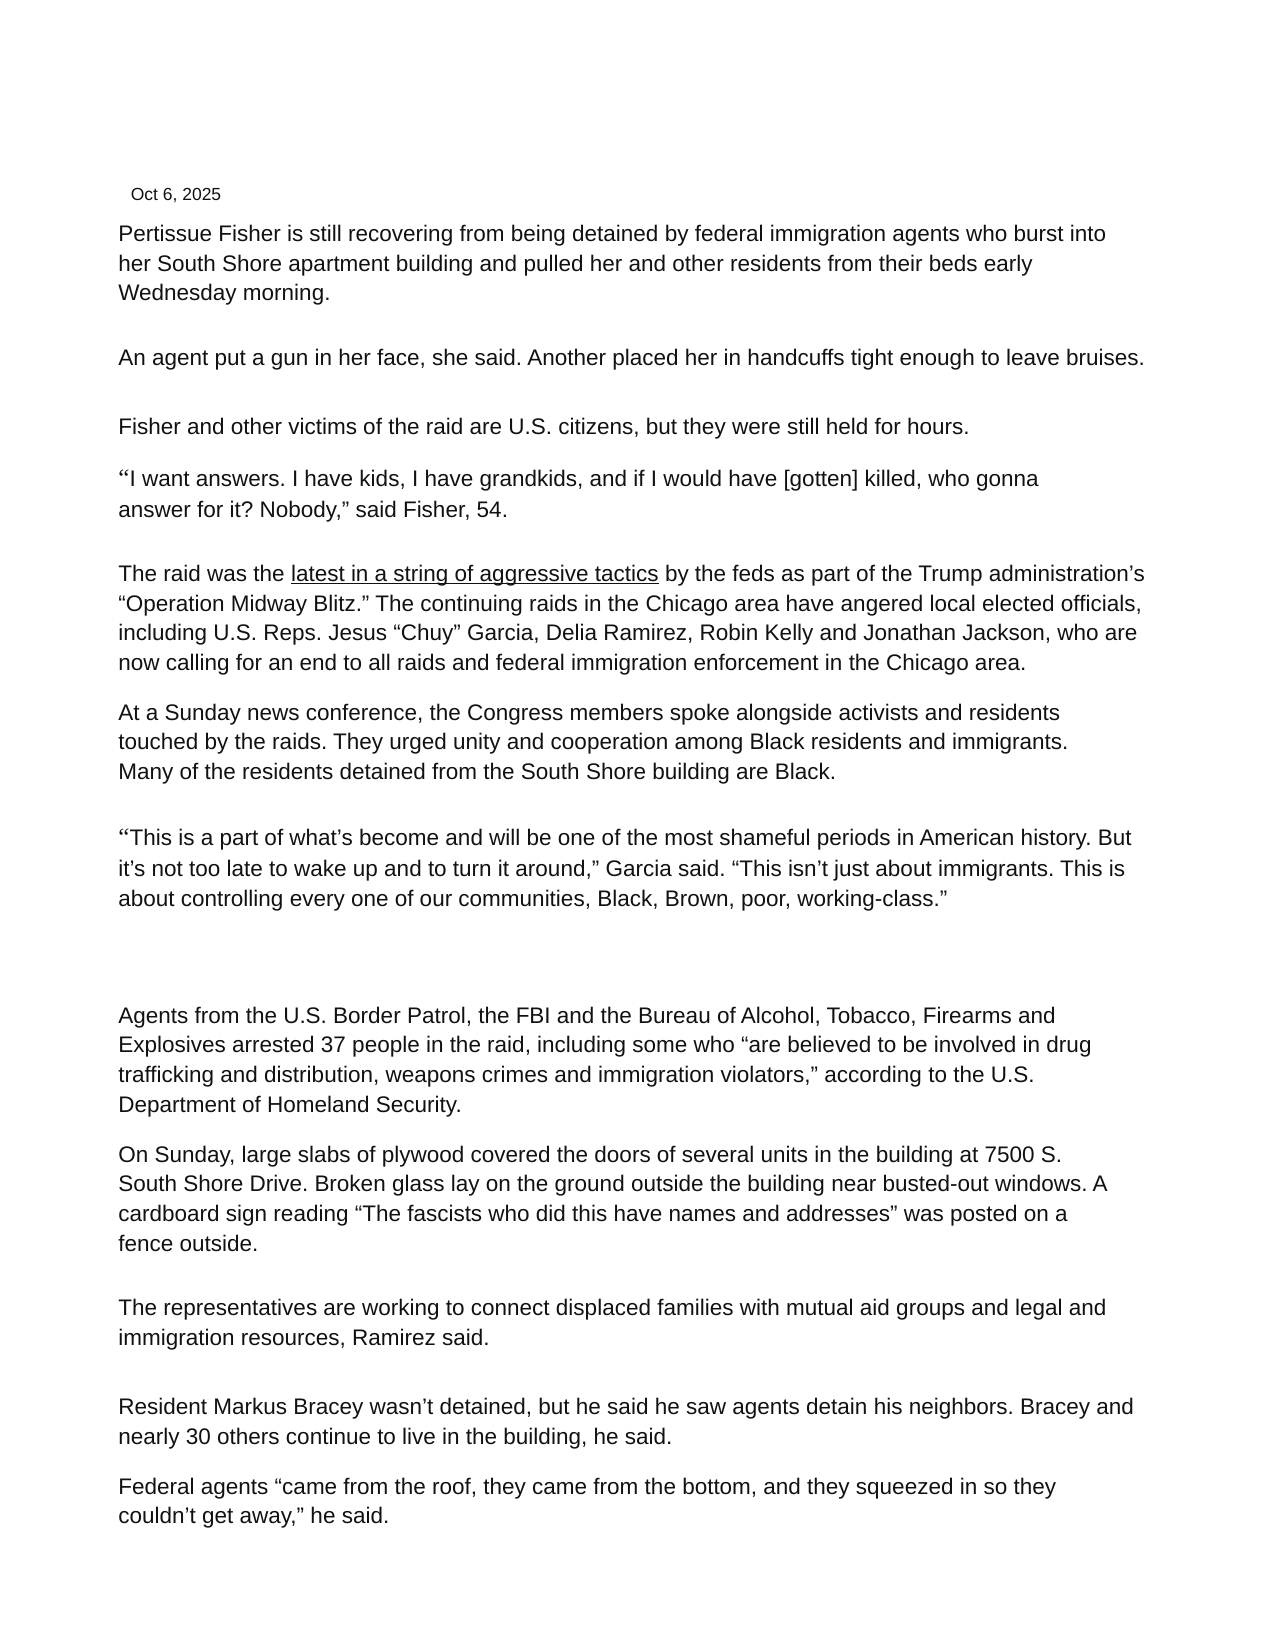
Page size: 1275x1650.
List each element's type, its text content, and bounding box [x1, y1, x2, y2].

text The raid was the latest in a string of aggressive tactics by the feds as part of the Trump administration’s “Operation Midway Blitz.” The continuing raids in the Chicago area have angered local elected officials, including U.S. Reps. Jesus “Chuy” Garcia, Delia Ramirez, Robin Kelly and Jonathan Jackson, who are now calling for an end to all raids and federal immigration enforcement in the Chicago area. [118, 560, 1157, 675]
text Oct 6, 2025 [118, 177, 1157, 206]
text “I want answers. I have kids, I have grandkids, and if I would have [gotten] killed, who gonna answer for it? Nobody,” said Fisher, 54. [118, 463, 1117, 522]
text On Sunday, large slabs of plywood covered the doors of several units in the building at 7500 S. South Shore Drive. Broken glass lay on the ground outside the building near busted-out windows. A cardboard sign reading “The fascists who did this have names and addresses” was posted on a fence outside. [118, 1141, 1117, 1256]
text Resident Markus Bracey wasn’t detained, but he said he saw agents detain his neighbors. Bracey and nearly 30 others continue to live in the building, he said. [118, 1393, 1157, 1449]
text At a Sunday news conference, the Congress members spoke alongside activists and residents touched by the raids. They urged unity and cooperation among Black residents and immigrants. Many of the residents detained from the South Shore building are Black. [118, 699, 1117, 784]
text Agents from the U.S. Border Patrol, the FBI and the Bureau of Alcohol, Tobacco, Firearms and Explosives arrested 37 people in the raid, including some who “are believed to be involved in drug trafficking and distribution, weapons crimes and immigration violators,” according to the U.S. Department of Homeland Security. [118, 1002, 1157, 1117]
text Federal agents “came from the roof, they came from the bottom, and they squeezed in so they couldn’t get away,” he said. [118, 1473, 1117, 1528]
text An agent put a gun in her face, she said. Another placed her in handcuffs tight enough to leave bruises. [118, 344, 1157, 370]
text Fisher and other victims of the raid are U.S. citizens, but they were still held for hours. [118, 413, 1157, 439]
text “This is a part of what’s become and will be one of the most shameful periods in American history. But it’s not too late to wake up and to turn it around,” Garcia said. “This isn’t just about immigrants. This is about controlling every one of our communities, Black, Brown, poor, working-class.” [118, 822, 1157, 911]
text The representatives are working to connect displaced families with mutual aid groups and legal and immigration resources, Ramirez said. [118, 1294, 1157, 1350]
text Pertissue Fisher is still recovering from being detained by federal immigration agents who burst into her South Shore apartment building and pulled her and other residents from their beds early Wednesday morning. [118, 220, 1117, 305]
